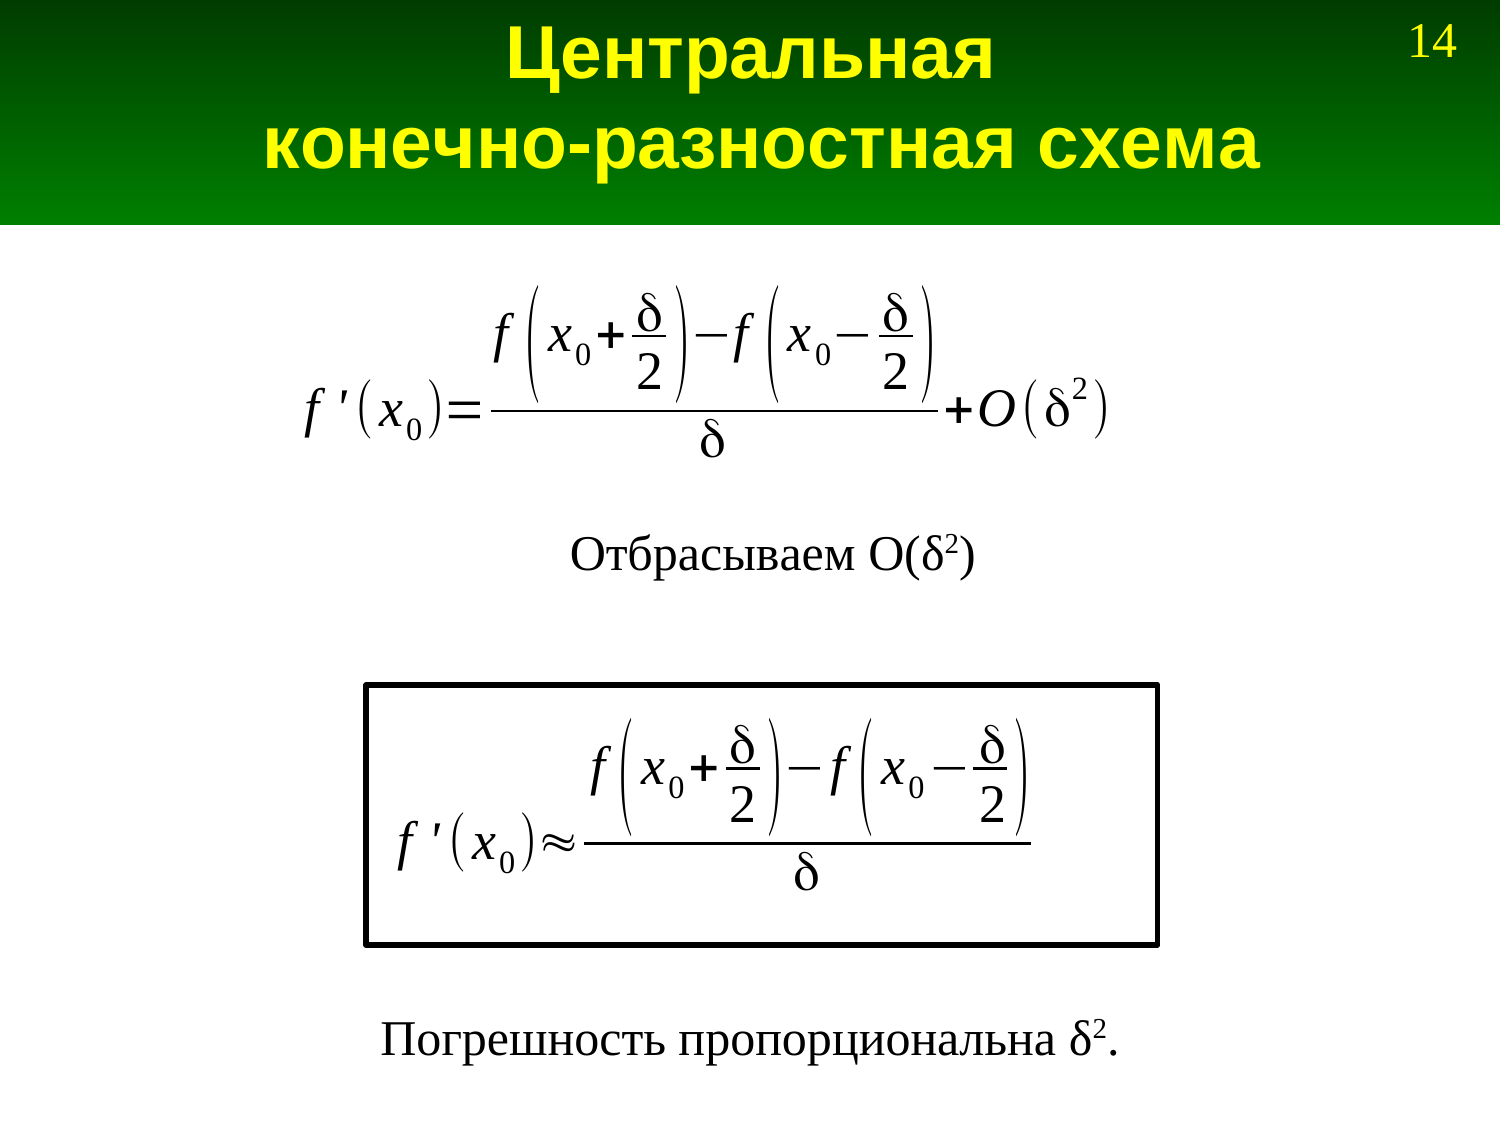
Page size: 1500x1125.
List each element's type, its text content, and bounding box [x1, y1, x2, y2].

title Центральная конечно-разностная схема [123, 0, 1399, 192]
chart [384, 716, 1048, 894]
text_box Отбрасываем O(δ2) [555, 512, 1046, 648]
chart [291, 283, 1123, 461]
text_box Погрешность пропорциональна δ2. [365, 998, 1135, 1073]
